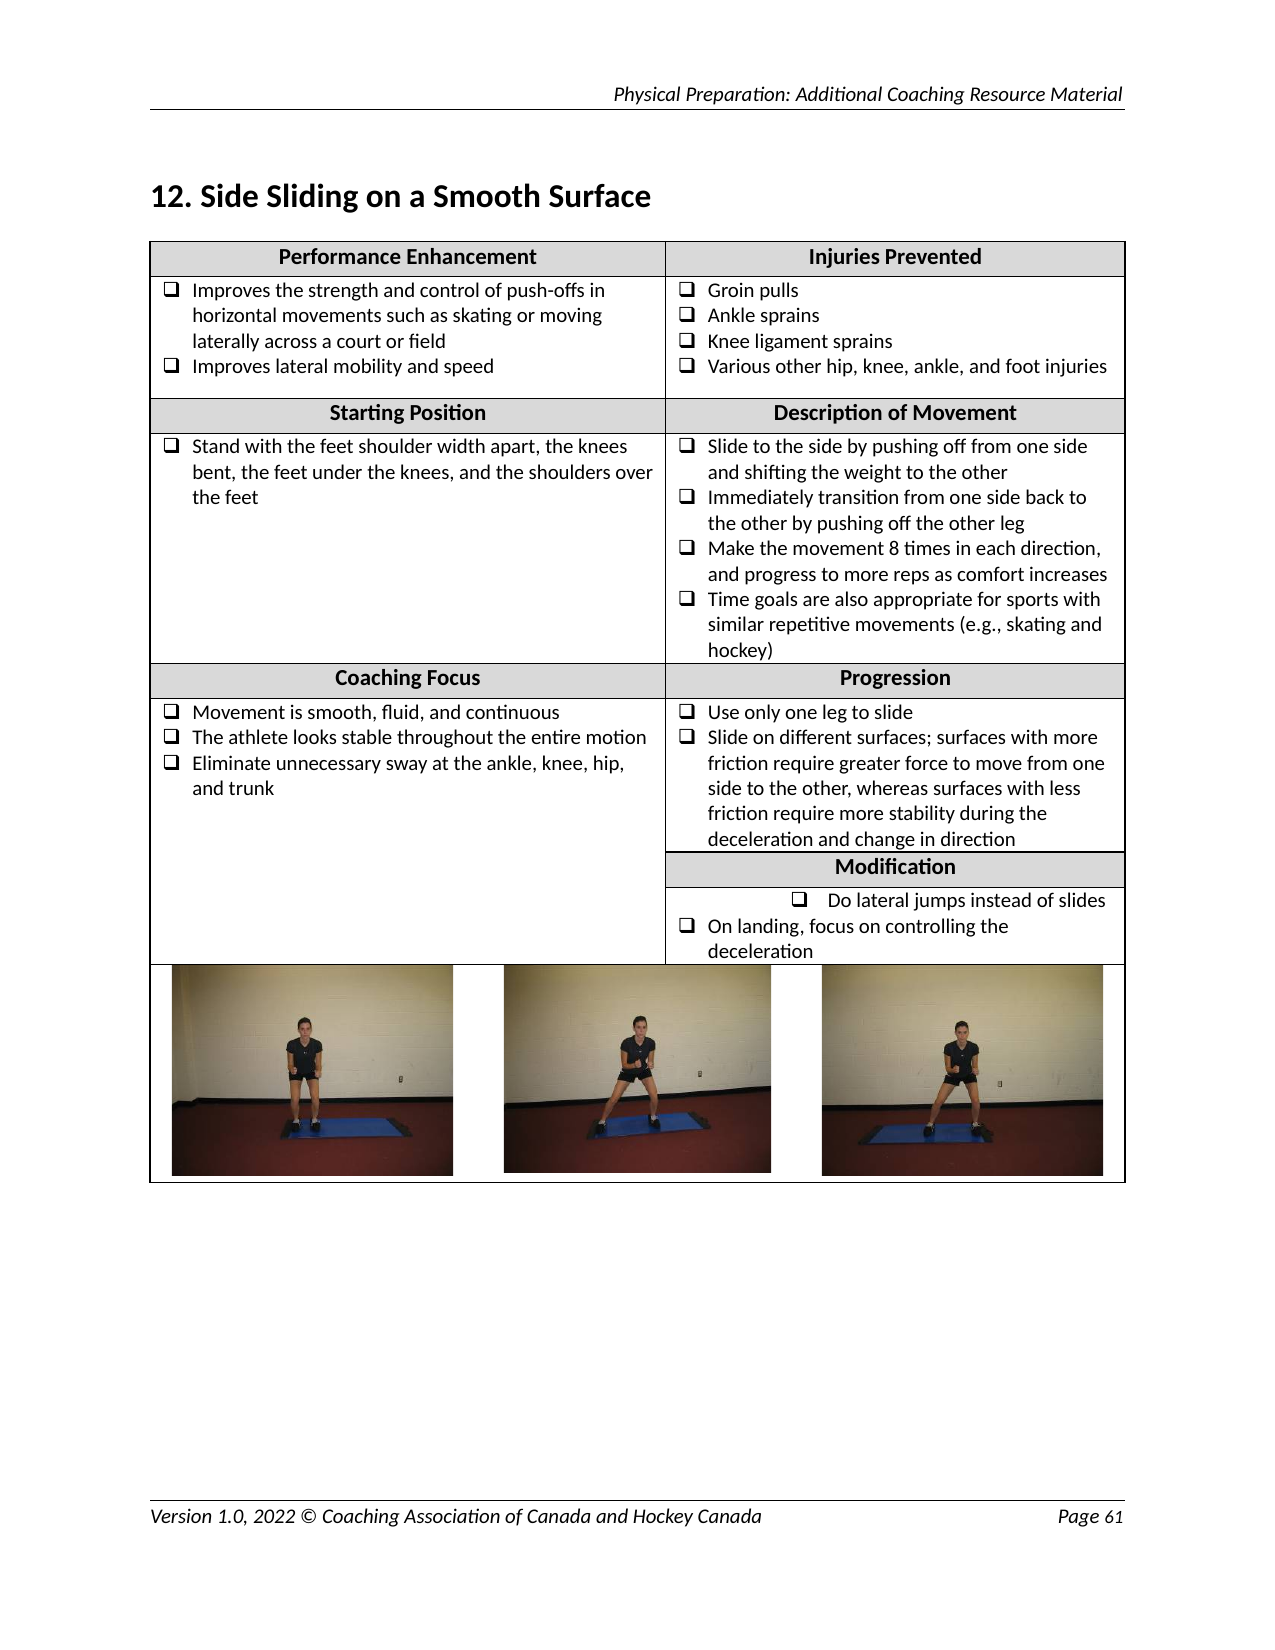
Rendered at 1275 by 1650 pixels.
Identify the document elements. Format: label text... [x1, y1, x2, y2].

table_cell Modification [666, 853, 1124, 887]
table_cell Slide to the side by pushing off from one side and shifting the weight to the other Immediately transition from one side back to the other by pushing off the other leg Make the movement 8 times in each direction, and progress to more reps as comfort increases Time goals are also appropriate for sports with similar repetitive movements (e.g., skating and hockey) [666, 434, 1124, 662]
table_header Performance Enhancement [151, 242, 665, 276]
table_cell Progression [666, 664, 1124, 698]
table_cell Groin pulls Ankle sprains Knee ligament sprains Various other hip, knee, ankle, and foot injuries [666, 277, 1124, 397]
table_cell [800, 965, 1124, 1182]
table_cell Starting Position [151, 399, 665, 433]
table_cell [151, 965, 475, 1182]
table_cell Description of Movement [666, 399, 1124, 433]
table_cell Movement is smooth, fluid, and continuous The athlete looks stable throughout the entire motion Eliminate unnecessary sway at the ankle, knee, hip, and trunk [151, 699, 665, 964]
subtitle 12. Side Sliding on a Smooth Surface [150, 175, 1125, 216]
table_cell Use only one leg to slide Slide on different surfaces; surfaces with more friction require greater force to move from one side to the other, whereas surfaces with less friction require more stability during the deceleration and change in direction [666, 699, 1124, 851]
table_cell Improves the strength and control of push-offs in horizontal movements such as skating or moving laterally across a court or field Improves lateral mobility and speed [151, 277, 665, 397]
table_cell Coaching Focus [151, 664, 665, 698]
table_cell [475, 965, 800, 1182]
table_cell Do lateral jumps instead of slides On landing, focus on controlling the deceleration [666, 888, 1124, 964]
table_cell Stand with the feet shoulder width apart, the knees bent, the feet under the knees, and the shoulders over the feet [151, 434, 665, 662]
table_header Injuries Prevented [666, 242, 1124, 276]
